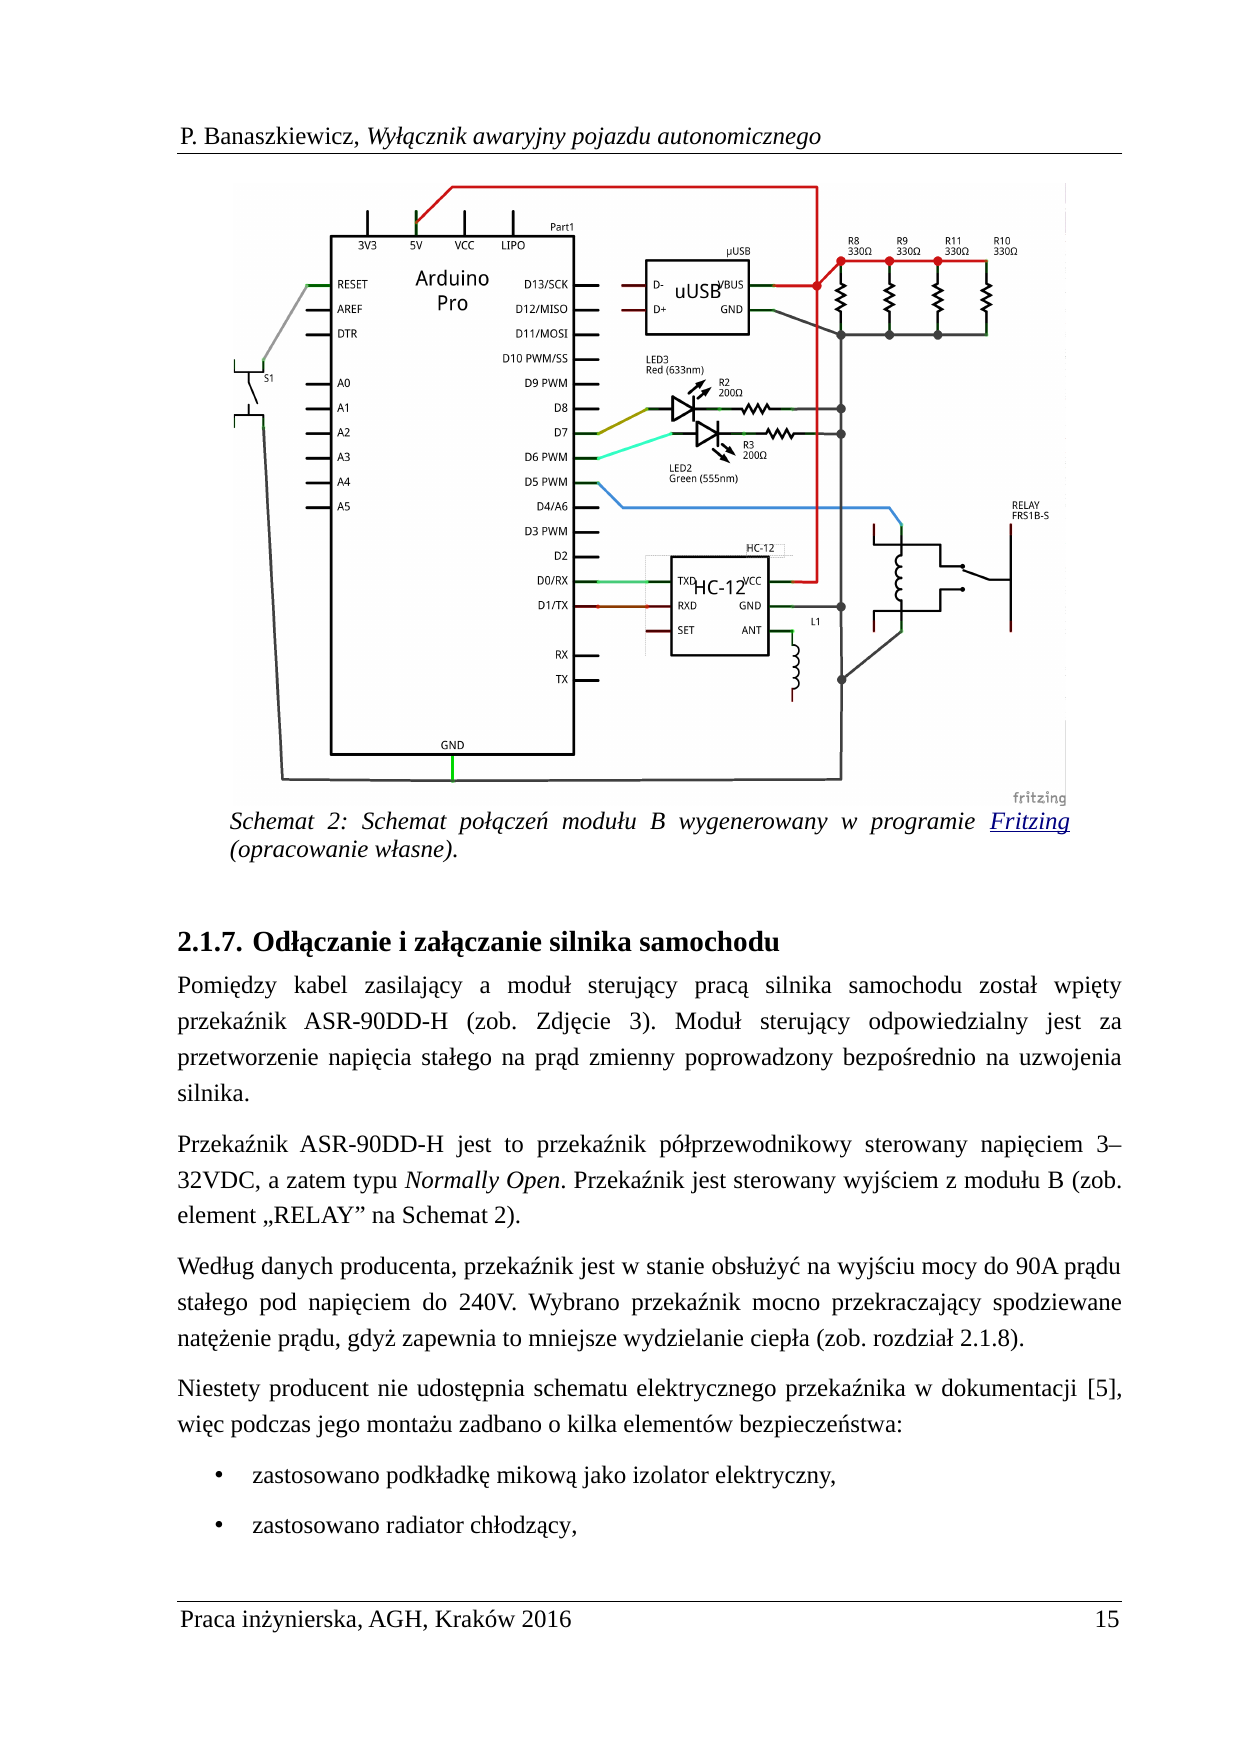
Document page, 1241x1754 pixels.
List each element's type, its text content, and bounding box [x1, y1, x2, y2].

text Pomiędzy kabel zasilający a moduł sterujący pracą silnika samochodu został wpięty przekaźnik ASR-90DD-H (zob. Zdjęcie 3). Moduł sterujący odpowiedzialny jest za przetworzenie napięcia stałego na prąd zmienny poprowadzony bezpośrednio na uzwojenia silnika. [177, 970, 1122, 1107]
picture [233, 183, 1066, 806]
list zastosowano radiator chłodzący, [214, 1511, 1122, 1539]
text Schemat 2: Schemat połączeń modułu B wygenerowany w programie Fritzing (opracowanie własne). [229, 806, 1070, 863]
text Według danych producenta, przekaźnik jest w stanie obsłużyć na wyjściu mocy do 90A prądu stałego pod napięciem do 240V. Wybrano przekaźnik mocno przekraczający spodziewane natężenie prądu, gdyż zapewnia to mniejsze wydzielanie ciepła (zob. rozdział 2.1.8). [177, 1251, 1122, 1352]
text Przekaźnik ASR-90DD-H jest to przekaźnik półprzewodnikowy sterowany napięciem 3–32VDC, a zatem typu Normally Open. Przekaźnik jest sterowany wyjściem z modułu B (zob. element „RELAY” na Schemat 2). [177, 1129, 1122, 1229]
text Niestety producent nie udostępnia schematu elektrycznego przekaźnika w dokumentacji [5], więc podczas jego montażu zadbano o kilka elementów bezpieczeństwa: [177, 1373, 1122, 1438]
subtitle Odłączanie i załączanie silnika samochodu [177, 806, 1122, 958]
list zastosowano podkładkę mikową jako izolator elektryczny, [214, 1460, 1122, 1489]
